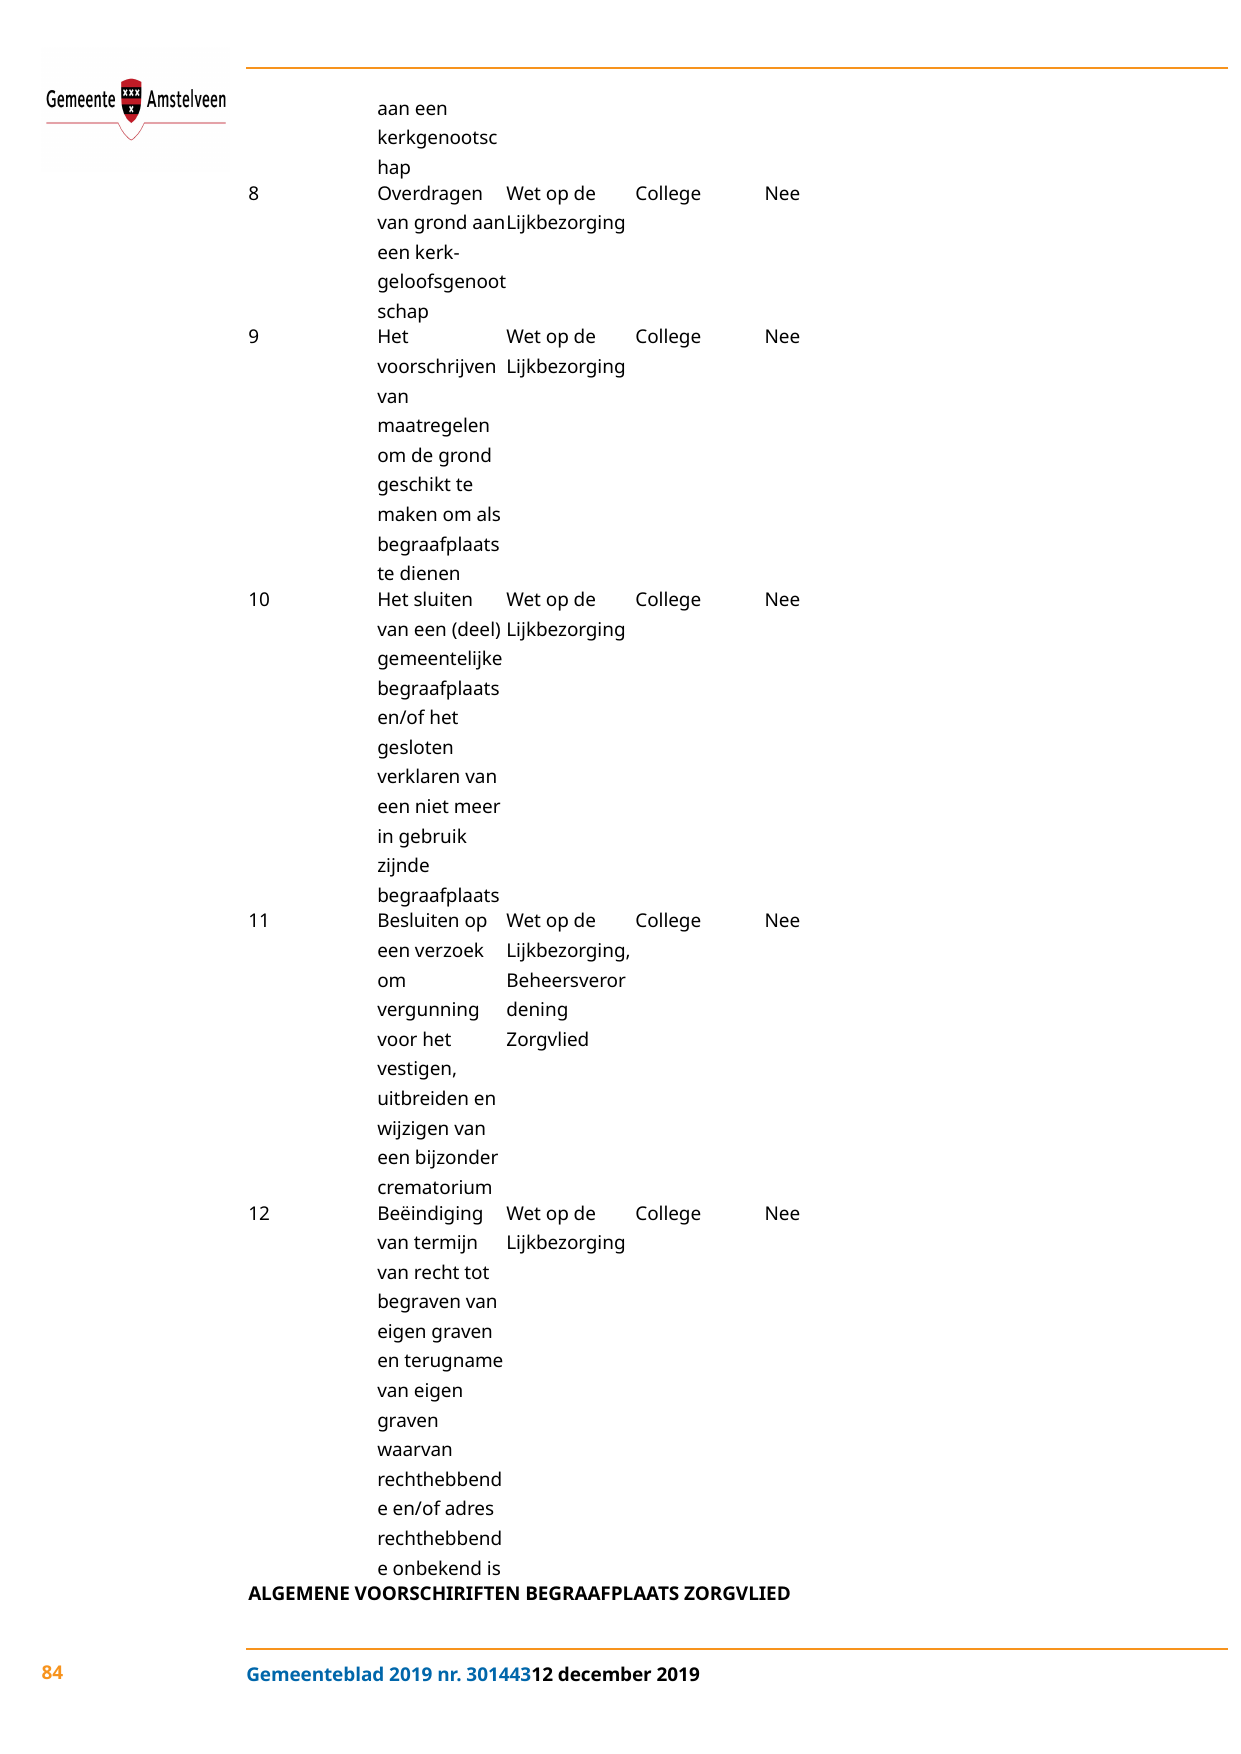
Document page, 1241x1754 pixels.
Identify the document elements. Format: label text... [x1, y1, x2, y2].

table_cell Nee [764, 1200, 893, 1580]
table_cell Wet op de Lijkbezorging [506, 586, 635, 908]
table_cell [248, 95, 377, 180]
table_cell ALGEMENE VOORSCHIRIFTEN BEGRAAFPLAATS ZORGVLIED [248, 1580, 1152, 1606]
table_cell Wet op de Lijkbezorging [506, 324, 635, 586]
table_cell aan een kerkgenootschap [377, 95, 506, 180]
table_cell [894, 1200, 1022, 1580]
table_cell Nee [764, 324, 893, 586]
table_cell Overdragen van grond aan een kerk- geloofsgenootschap [377, 180, 506, 324]
table_cell [506, 95, 635, 180]
table_cell College [635, 586, 764, 908]
table_cell [1023, 908, 1152, 1200]
table_cell College [635, 324, 764, 586]
table_cell [894, 95, 1022, 180]
table_cell 12 [248, 1200, 377, 1580]
table_cell Beëindiging van termijn van recht tot begraven van eigen graven en terugname van eigen graven waarvan rechthebbende en/of adres rechthebbende onbekend is [377, 1200, 506, 1580]
table_cell [894, 908, 1022, 1200]
table_cell [894, 586, 1022, 908]
table_cell Nee [764, 908, 893, 1200]
table_cell College [635, 180, 764, 324]
table_cell Het sluiten van een (deel) gemeentelijke begraafplaats en/of het gesloten verklaren van een niet meer in gebruik zijnde begraafplaats [377, 586, 506, 908]
table_cell 11 [248, 908, 377, 1200]
table_cell College [635, 908, 764, 1200]
table_cell Besluiten op een verzoek om vergunning voor het vestigen, uitbreiden en wijzigen van een bijzonder crematorium [377, 908, 506, 1200]
table_cell Nee [764, 180, 893, 324]
table_cell Nee [764, 586, 893, 908]
table_cell [1023, 95, 1152, 180]
table_cell [1023, 324, 1152, 586]
table_cell Wet op de Lijkbezorging, Beheersverordening Zorgvlied [506, 908, 635, 1200]
table_cell [894, 324, 1022, 586]
table_cell 9 [248, 324, 377, 586]
table_cell [635, 95, 764, 180]
table_cell College [635, 1200, 764, 1580]
table_cell [764, 95, 893, 180]
table_cell [894, 180, 1022, 324]
table_cell Wet op de Lijkbezorging [506, 180, 635, 324]
table_cell [1023, 586, 1152, 908]
picture [41, 47, 231, 172]
table_cell 8 [248, 180, 377, 324]
table_cell [1023, 180, 1152, 324]
table_cell [1023, 1200, 1152, 1580]
table_cell 10 [248, 586, 377, 908]
table_cell Het voorschrijven van maatregelen om de grond geschikt te maken om als begraafplaats te dienen [377, 324, 506, 586]
table_cell Wet op de Lijkbezorging [506, 1200, 635, 1580]
